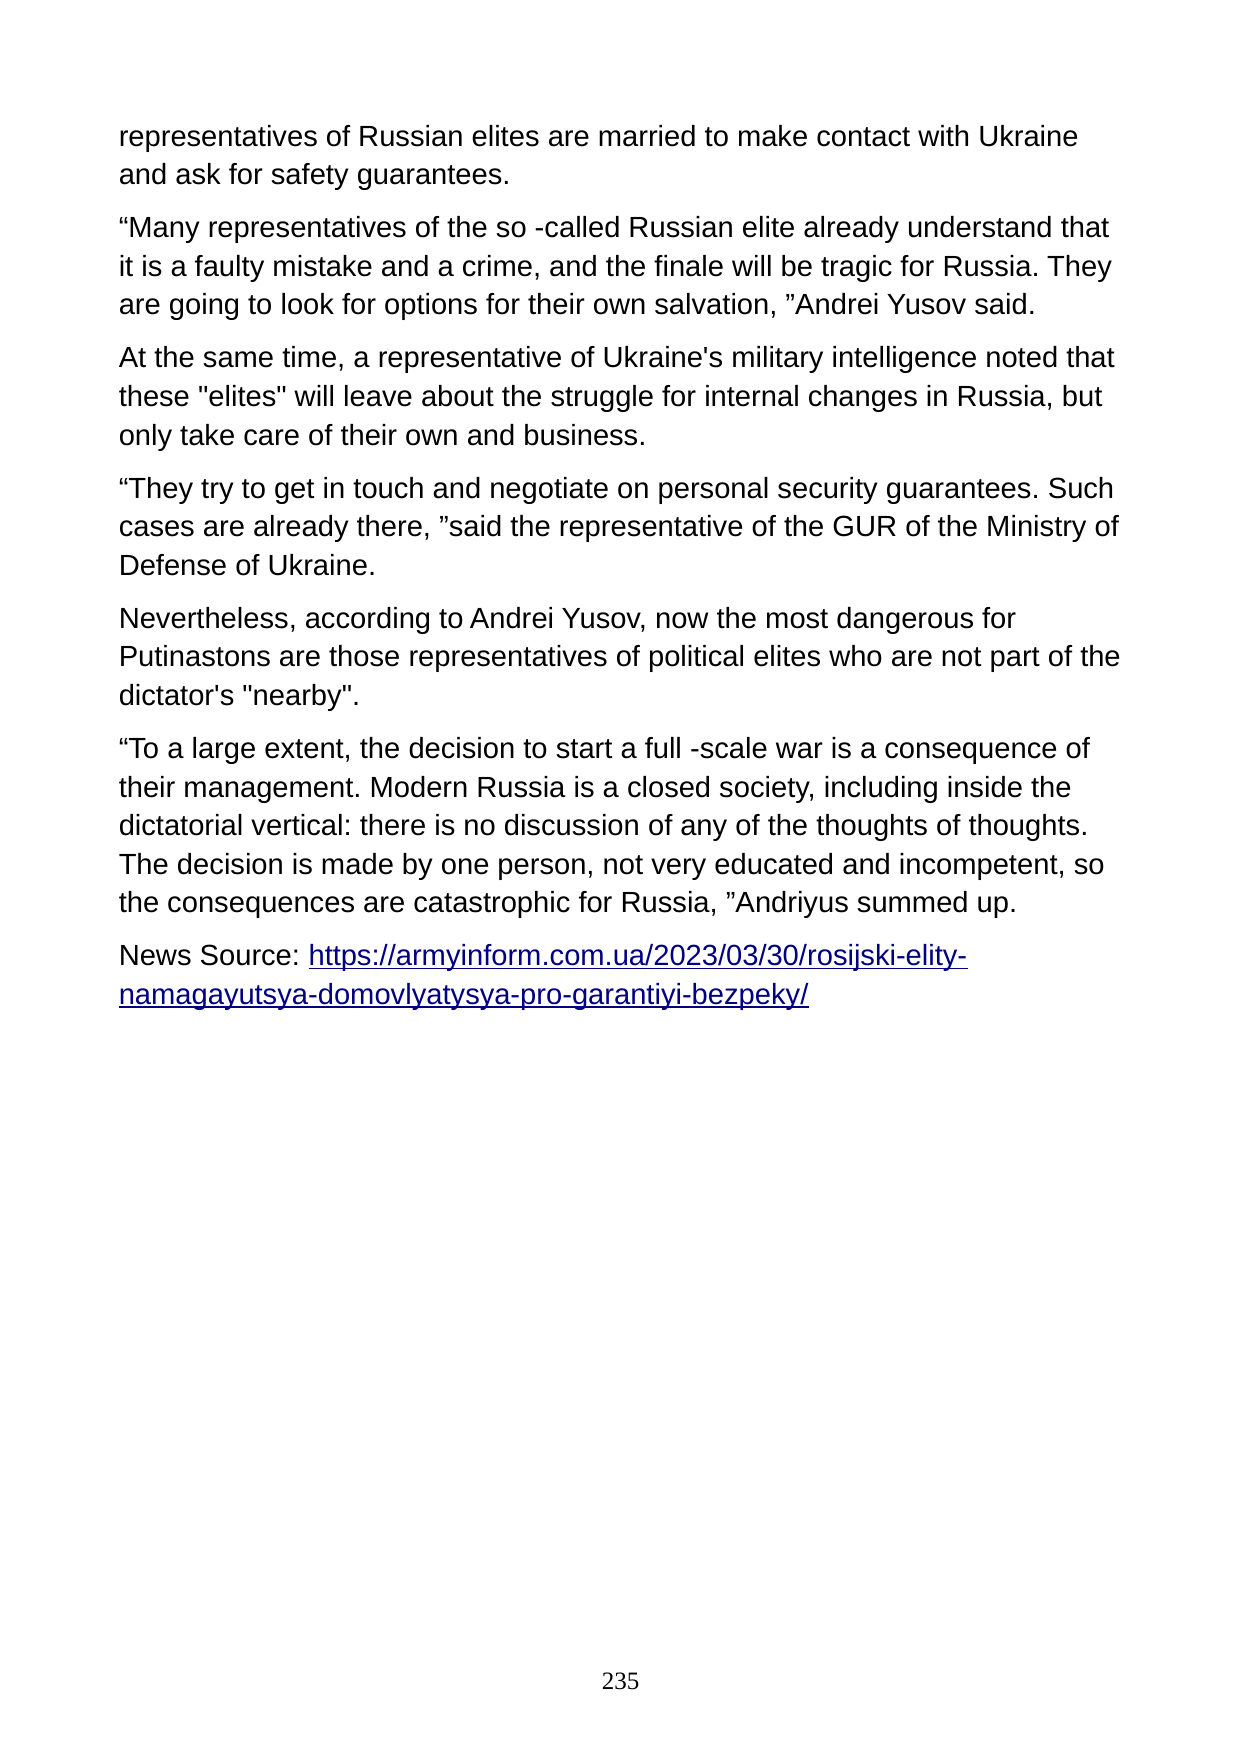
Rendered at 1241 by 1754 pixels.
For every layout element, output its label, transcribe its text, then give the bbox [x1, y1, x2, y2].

text At the same time, a representative of Ukraine's military intelligence noted that these "elites" will leave about the struggle for internal changes in Russia, but only take care of their own and business. [118, 340, 1122, 451]
text News Source: https://armyinform.com.ua/2023/03/30/rosijski-elity-namagayutsya-domovlyatysya-pro-garantiyi-bezpeky/ [118, 938, 1122, 1010]
text “They try to get in touch and negotiate on personal security guarantees. Such cases are already there, ”said the representative of the GUR of the Ministry of Defense of Ukraine. [118, 471, 1122, 581]
text “To a large extent, the decision to start a full -scale war is a consequence of their management. Modern Russia is a closed society, including inside the dictatorial vertical: there is no discussion of any of the thoughts of thoughts. The decision is made by one person, not very educated and incompetent, so the consequences are catastrophic for Russia, ”Andriyus summed up. [118, 731, 1122, 919]
text “Many representatives of the so -called Russian elite already understand that it is a faulty mistake and a crime, and the finale will be tragic for Russia. They are going to look for options for their own salvation, ”Andrei Yusov said. [118, 210, 1122, 321]
text Nevertheless, according to Andrei Yusov, now the most dangerous for Putinastons are those representatives of political elites who are not part of the dictator's "nearby". [118, 601, 1122, 711]
text representatives of Russian elites are married to make contact with Ukraine and ask for safety guarantees. [118, 118, 1122, 191]
